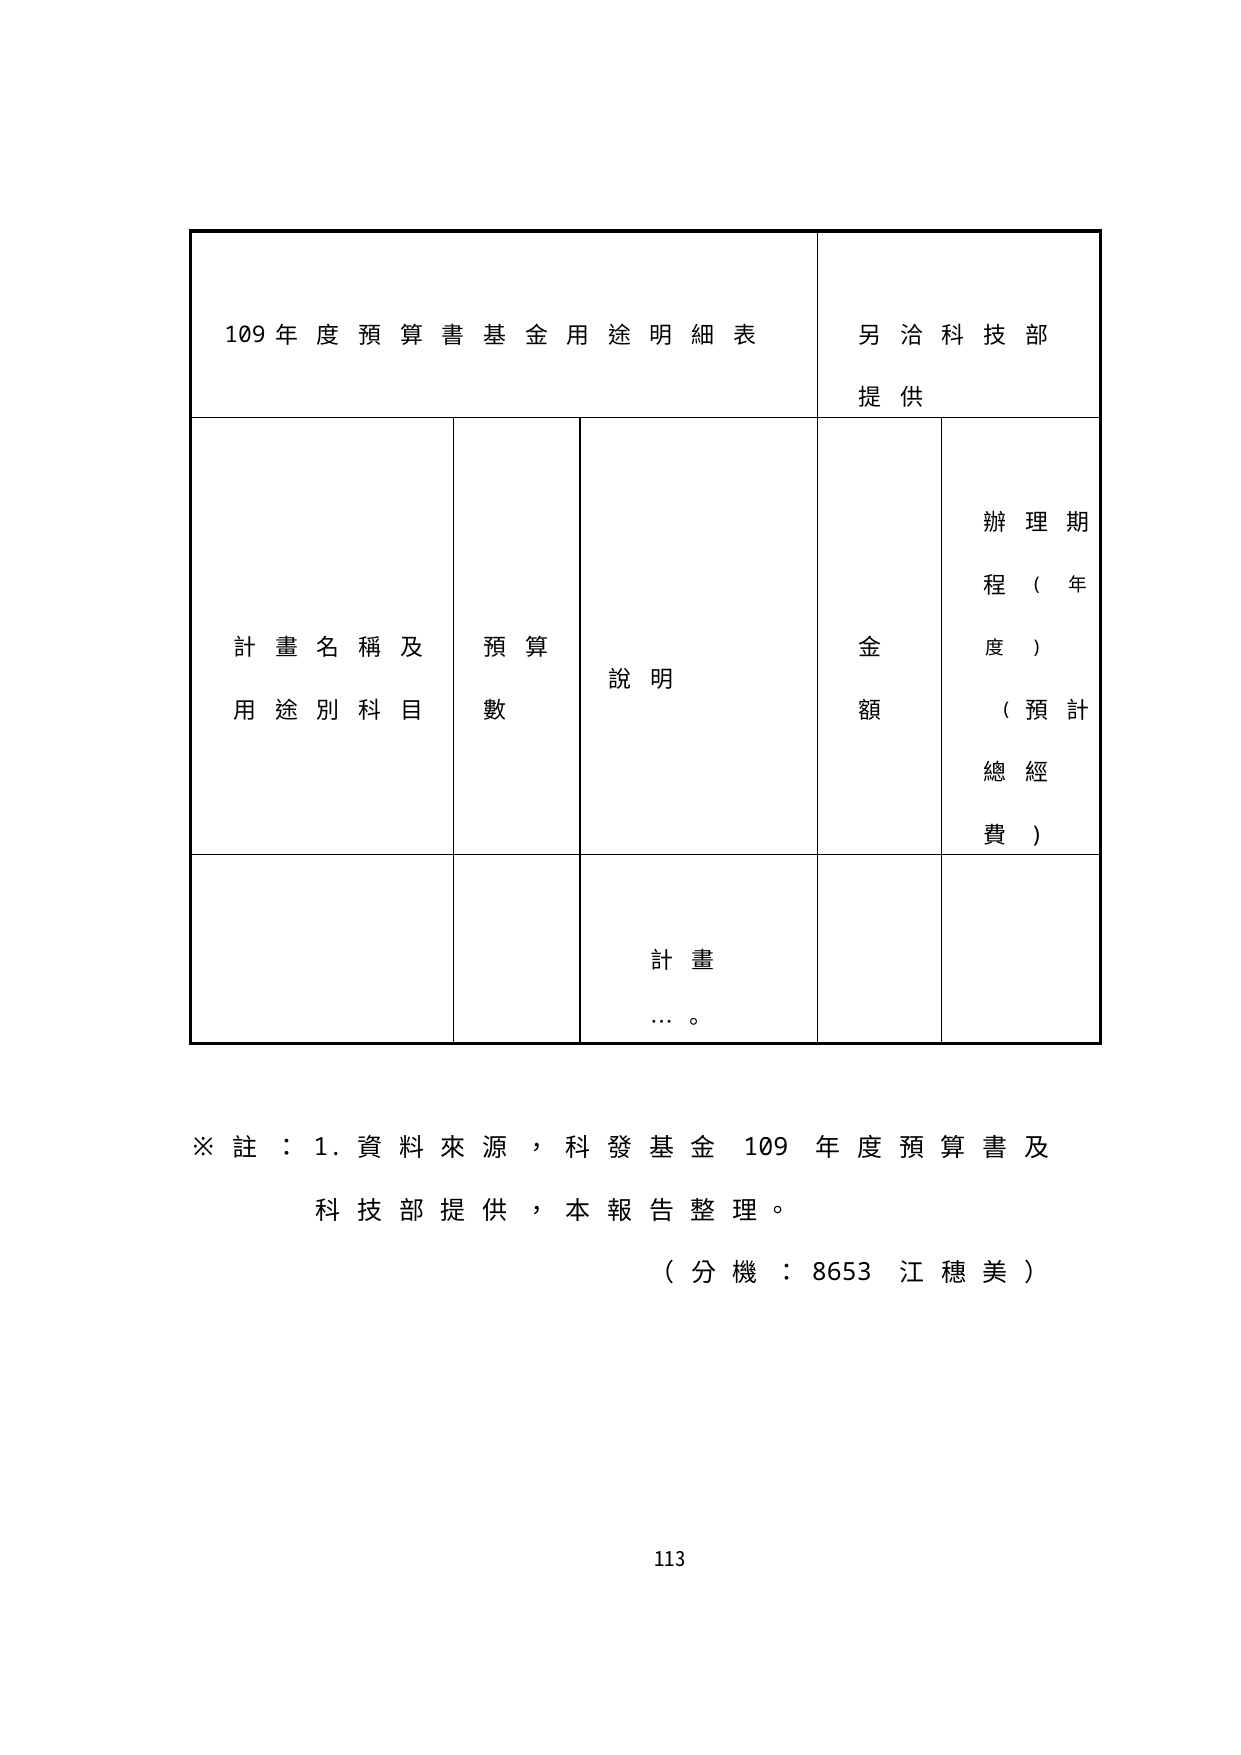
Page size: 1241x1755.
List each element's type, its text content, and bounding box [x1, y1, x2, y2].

table_header 109年度預算書基金用途明細表 [192, 233, 817, 417]
text ※註：1.資料來源，科發基金109年度預算書及科技部提供，本報告整理。 [182, 1104, 1057, 1229]
table_cell [192, 855, 453, 1042]
table_cell [818, 855, 941, 1042]
table_cell 金額 [818, 418, 941, 854]
text （分機：8653 江穗美） [241, 1229, 1057, 1292]
table_header 另洽科技部提供 [818, 233, 1099, 417]
table_cell 辦理期程(年度) (預計總經費) [942, 418, 1099, 854]
table_cell 預算數 [454, 418, 579, 854]
table_cell [454, 855, 579, 1042]
table_cell 計畫名稱及用途別科目 [192, 418, 453, 854]
table_cell 說明 [581, 418, 817, 854]
table_cell [942, 855, 1099, 1042]
table_cell 計畫…。 [581, 855, 817, 1042]
